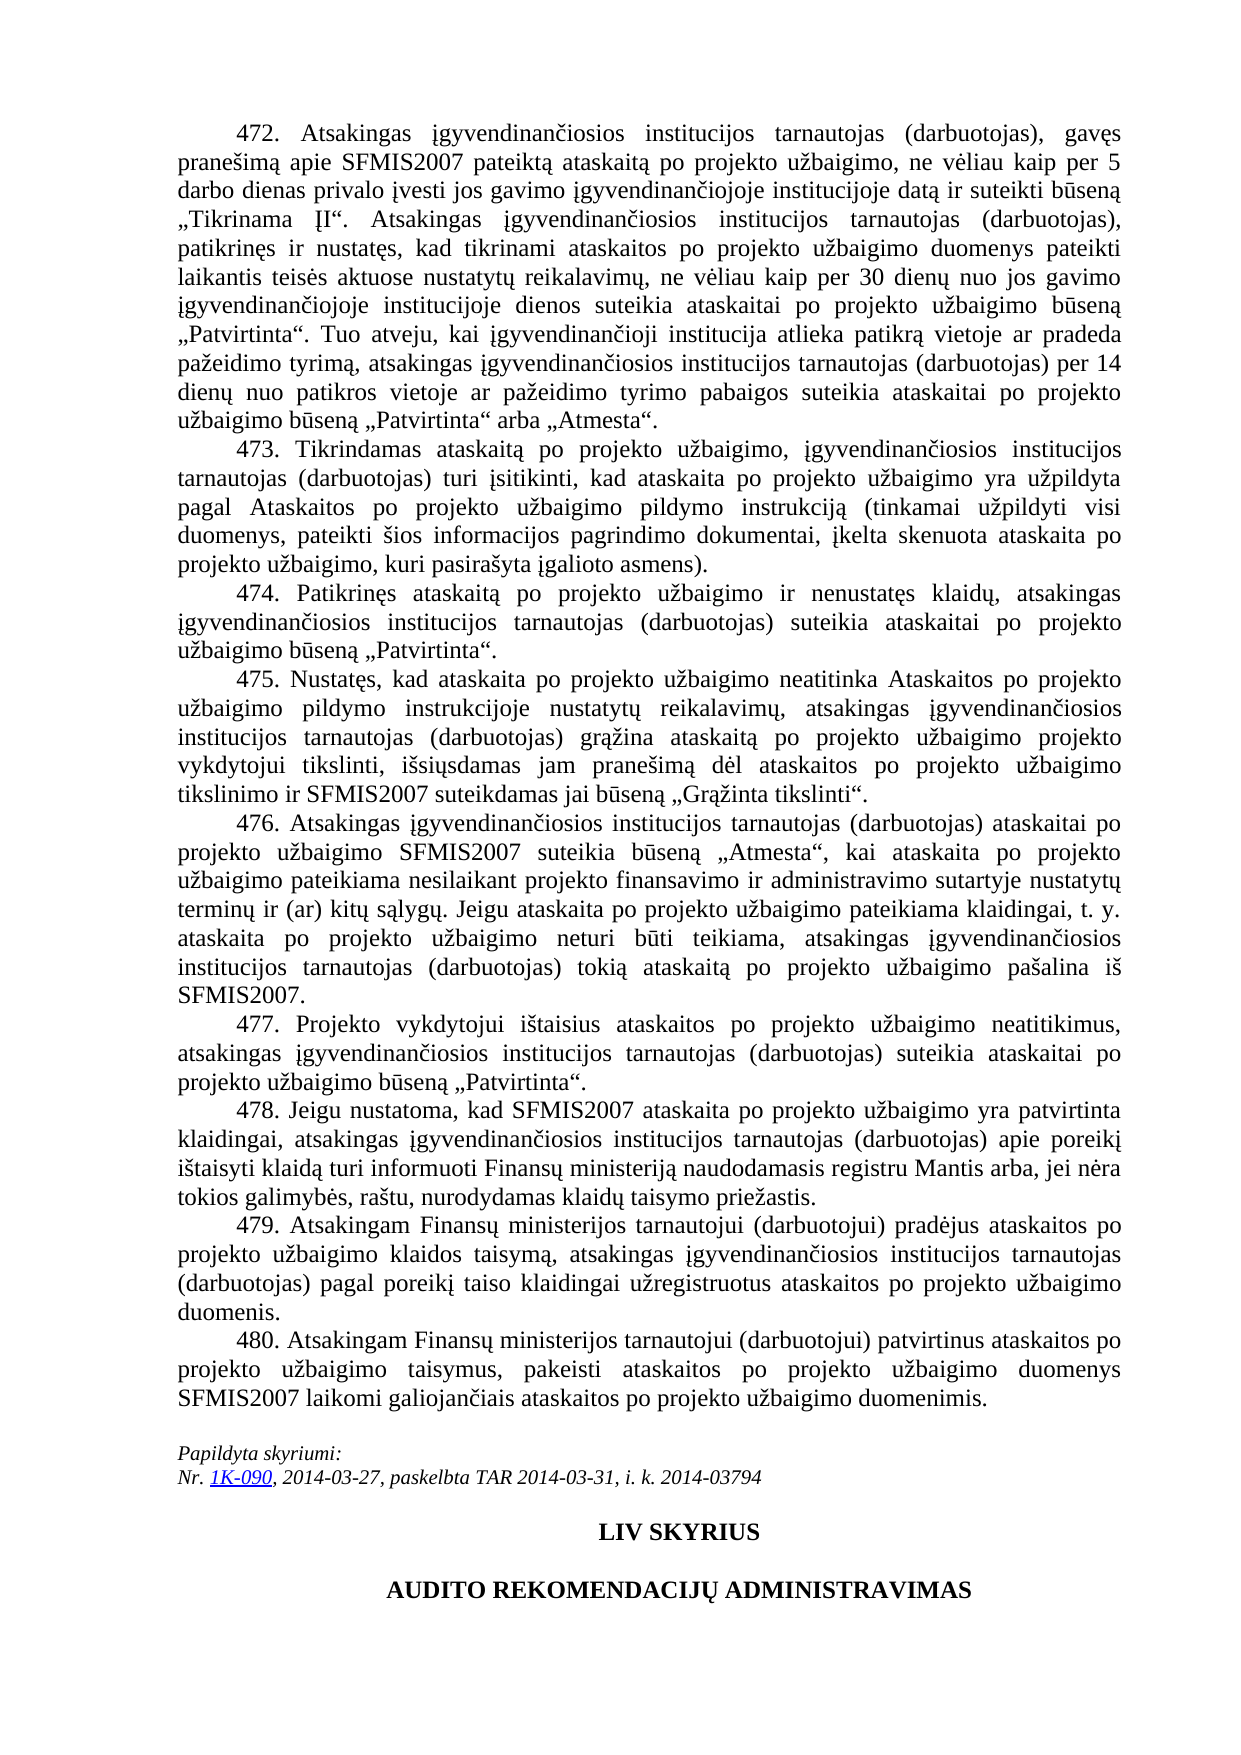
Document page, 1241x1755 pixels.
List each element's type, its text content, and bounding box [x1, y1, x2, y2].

text 478. Jeigu nustatoma, kad SFMIS2007 ataskaita po projekto užbaigimo yra patvirtinta klaidingai, atsakingas įgyvendinančiosios institucijos tarnautojas (darbuotojas) apie poreikį ištaisyti klaidą turi informuoti Finansų ministeriją naudodamasis registru Mantis arba, jei nėra tokios galimybės, raštu, nurodydamas klaidų taisymo priežastis. [177, 1096, 1122, 1211]
text 477. Projekto vykdytojui ištaisius ataskaitos po projekto užbaigimo neatitikimus, atsakingas įgyvendinančiosios institucijos tarnautojas (darbuotojas) suteikia ataskaitai po projekto užbaigimo būseną „Patvirtinta“. [177, 1009, 1122, 1096]
text 479. Atsakingam Finansų ministerijos tarnautojui (darbuotojui) pradėjus ataskaitos po projekto užbaigimo klaidos taisymą, atsakingas įgyvendinančiosios institucijos tarnautojas (darbuotojas) pagal poreikį taiso klaidingai užregistruotus ataskaitos po projekto užbaigimo duomenis. [177, 1211, 1122, 1326]
text Nr. 1K-090, 2014-03-27, paskelbta TAR 2014-03-31, i. k. 2014-03794 [177, 1465, 1122, 1489]
text 480. Atsakingam Finansų ministerijos tarnautojui (darbuotojui) patvirtinus ataskaitos po projekto užbaigimo taisymus, pakeisti ataskaitos po projekto užbaigimo duomenys SFMIS2007 laikomi galiojančiais ataskaitos po projekto užbaigimo duomenimis. [177, 1326, 1122, 1412]
text Papildyta skyriumi: [177, 1441, 1122, 1465]
text 476. Atsakingas įgyvendinančiosios institucijos tarnautojas (darbuotojas) ataskaitai po projekto užbaigimo SFMIS2007 suteikia būseną „Atmesta“, kai ataskaita po projekto užbaigimo pateikiama nesilaikant projekto finansavimo ir administravimo sutartyje nustatytų terminų ir (ar) kitų sąlygų. Jeigu ataskaita po projekto užbaigimo pateikiama klaidingai, t. y. ataskaita po projekto užbaigimo neturi būti teikiama, atsakingas įgyvendinančiosios institucijos tarnautojas (darbuotojas) tokią ataskaitą po projekto užbaigimo pašalina iš SFMIS2007. [177, 808, 1122, 1009]
text 474. Patikrinęs ataskaitą po projekto užbaigimo ir nenustatęs klaidų, atsakingas įgyvendinančiosios institucijos tarnautojas (darbuotojas) suteikia ataskaitai po projekto užbaigimo būseną „Patvirtinta“. [177, 578, 1122, 664]
text AUDITO REKOMENDACIJŲ ADMINISTRAVIMAS [177, 1575, 1122, 1604]
text 475. Nustatęs, kad ataskaita po projekto užbaigimo neatitinka Ataskaitos po projekto užbaigimo pildymo instrukcijoje nustatytų reikalavimų, atsakingas įgyvendinančiosios institucijos tarnautojas (darbuotojas) grąžina ataskaitą po projekto užbaigimo projekto vykdytojui tikslinti, išsiųsdamas jam pranešimą dėl ataskaitos po projekto užbaigimo tikslinimo ir SFMIS2007 suteikdamas jai būseną „Grąžinta tikslinti“. [177, 664, 1122, 808]
text 472. Atsakingas įgyvendinančiosios institucijos tarnautojas (darbuotojas), gavęs pranešimą apie SFMIS2007 pateiktą ataskaitą po projekto užbaigimo, ne vėliau kaip per 5 darbo dienas privalo įvesti jos gavimo įgyvendinančiojoje institucijoje datą ir suteikti būseną „Tikrinama ĮI“. Atsakingas įgyvendinančiosios institucijos tarnautojas (darbuotojas), patikrinęs ir nustatęs, kad tikrinami ataskaitos po projekto užbaigimo duomenys pateikti laikantis teisės aktuose nustatytų reikalavimų, ne vėliau kaip per 30 dienų nuo jos gavimo įgyvendinančiojoje institucijoje dienos suteikia ataskaitai po projekto užbaigimo būseną „Patvirtinta“. Tuo atveju, kai įgyvendinančioji institucija atlieka patikrą vietoje ar pradeda pažeidimo tyrimą, atsakingas įgyvendinančiosios institucijos tarnautojas (darbuotojas) per 14 dienų nuo patikros vietoje ar pažeidimo tyrimo pabaigos suteikia ataskaitai po projekto užbaigimo būseną „Patvirtinta“ arba „Atmesta“. [177, 118, 1122, 434]
text 473. Tikrindamas ataskaitą po projekto užbaigimo, įgyvendinančiosios institucijos tarnautojas (darbuotojas) turi įsitikinti, kad ataskaita po projekto užbaigimo yra užpildyta pagal Ataskaitos po projekto užbaigimo pildymo instrukciją (tinkamai užpildyti visi duomenys, pateikti šios informacijos pagrindimo dokumentai, įkelta skenuota ataskaita po projekto užbaigimo, kuri pasirašyta įgalioto asmens). [177, 434, 1122, 578]
text LIV SKYRIUS [177, 1517, 1122, 1546]
